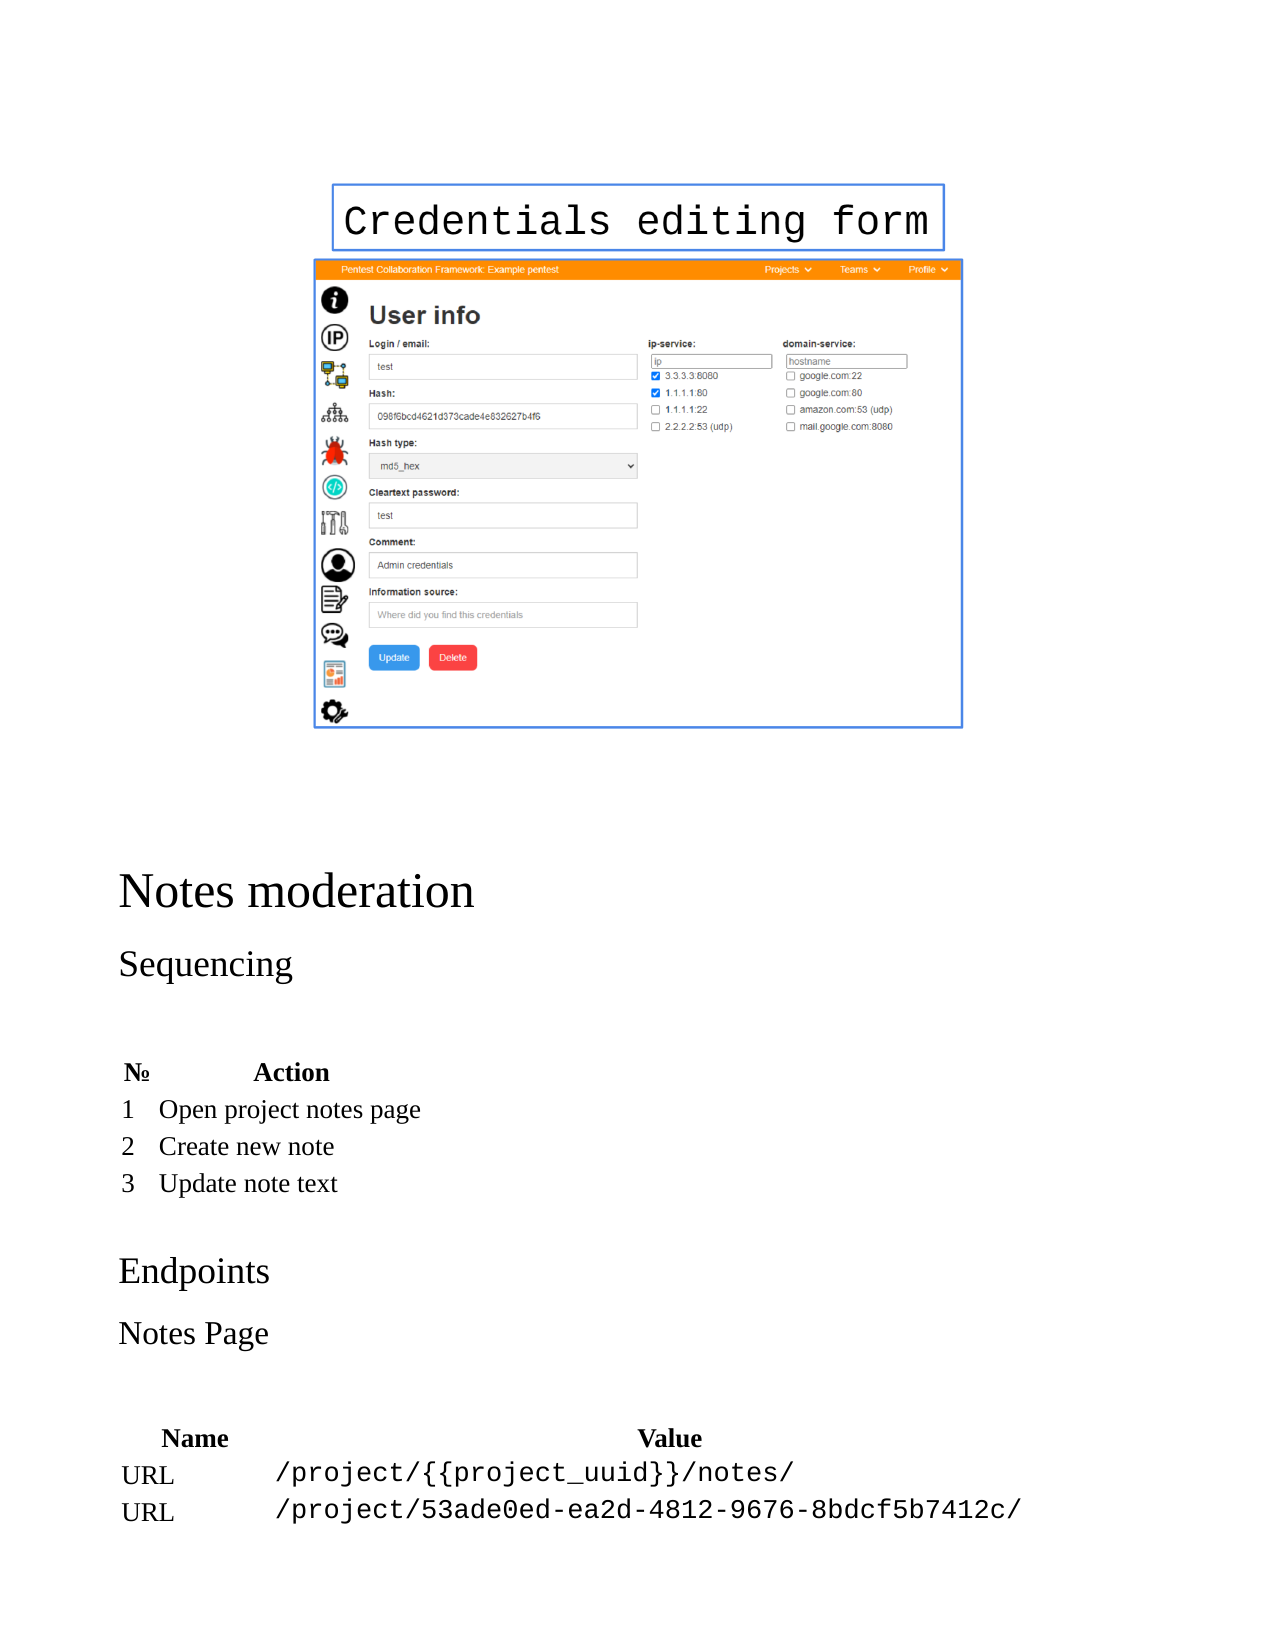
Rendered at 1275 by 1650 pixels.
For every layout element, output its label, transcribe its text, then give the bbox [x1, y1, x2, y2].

table_header Value [272, 1419, 1067, 1456]
table_header № [118, 1053, 156, 1090]
table_cell Open project notes page [156, 1090, 427, 1127]
text Endpoints [118, 1249, 1157, 1292]
table_cell 2 [118, 1127, 156, 1164]
text Notes moderation [118, 861, 1157, 918]
table_header Name [118, 1419, 272, 1456]
table_cell /project/{{project_uuid}}/notes/ [272, 1456, 1067, 1493]
table_cell URL [118, 1493, 272, 1530]
table_cell 1 [118, 1090, 156, 1127]
table_header Action [156, 1053, 427, 1090]
text Sequencing [118, 941, 1157, 984]
table_cell 3 [118, 1164, 156, 1201]
table_cell /project/53ade0ed-ea2d-4812-9676-8bdcf5b7412c/ [272, 1493, 1067, 1530]
table_cell Update note text [156, 1164, 427, 1201]
table_cell URL [118, 1456, 272, 1493]
table_cell Create new note [156, 1127, 427, 1164]
picture [118, 165, 1157, 746]
text Notes Page [118, 1313, 1157, 1351]
